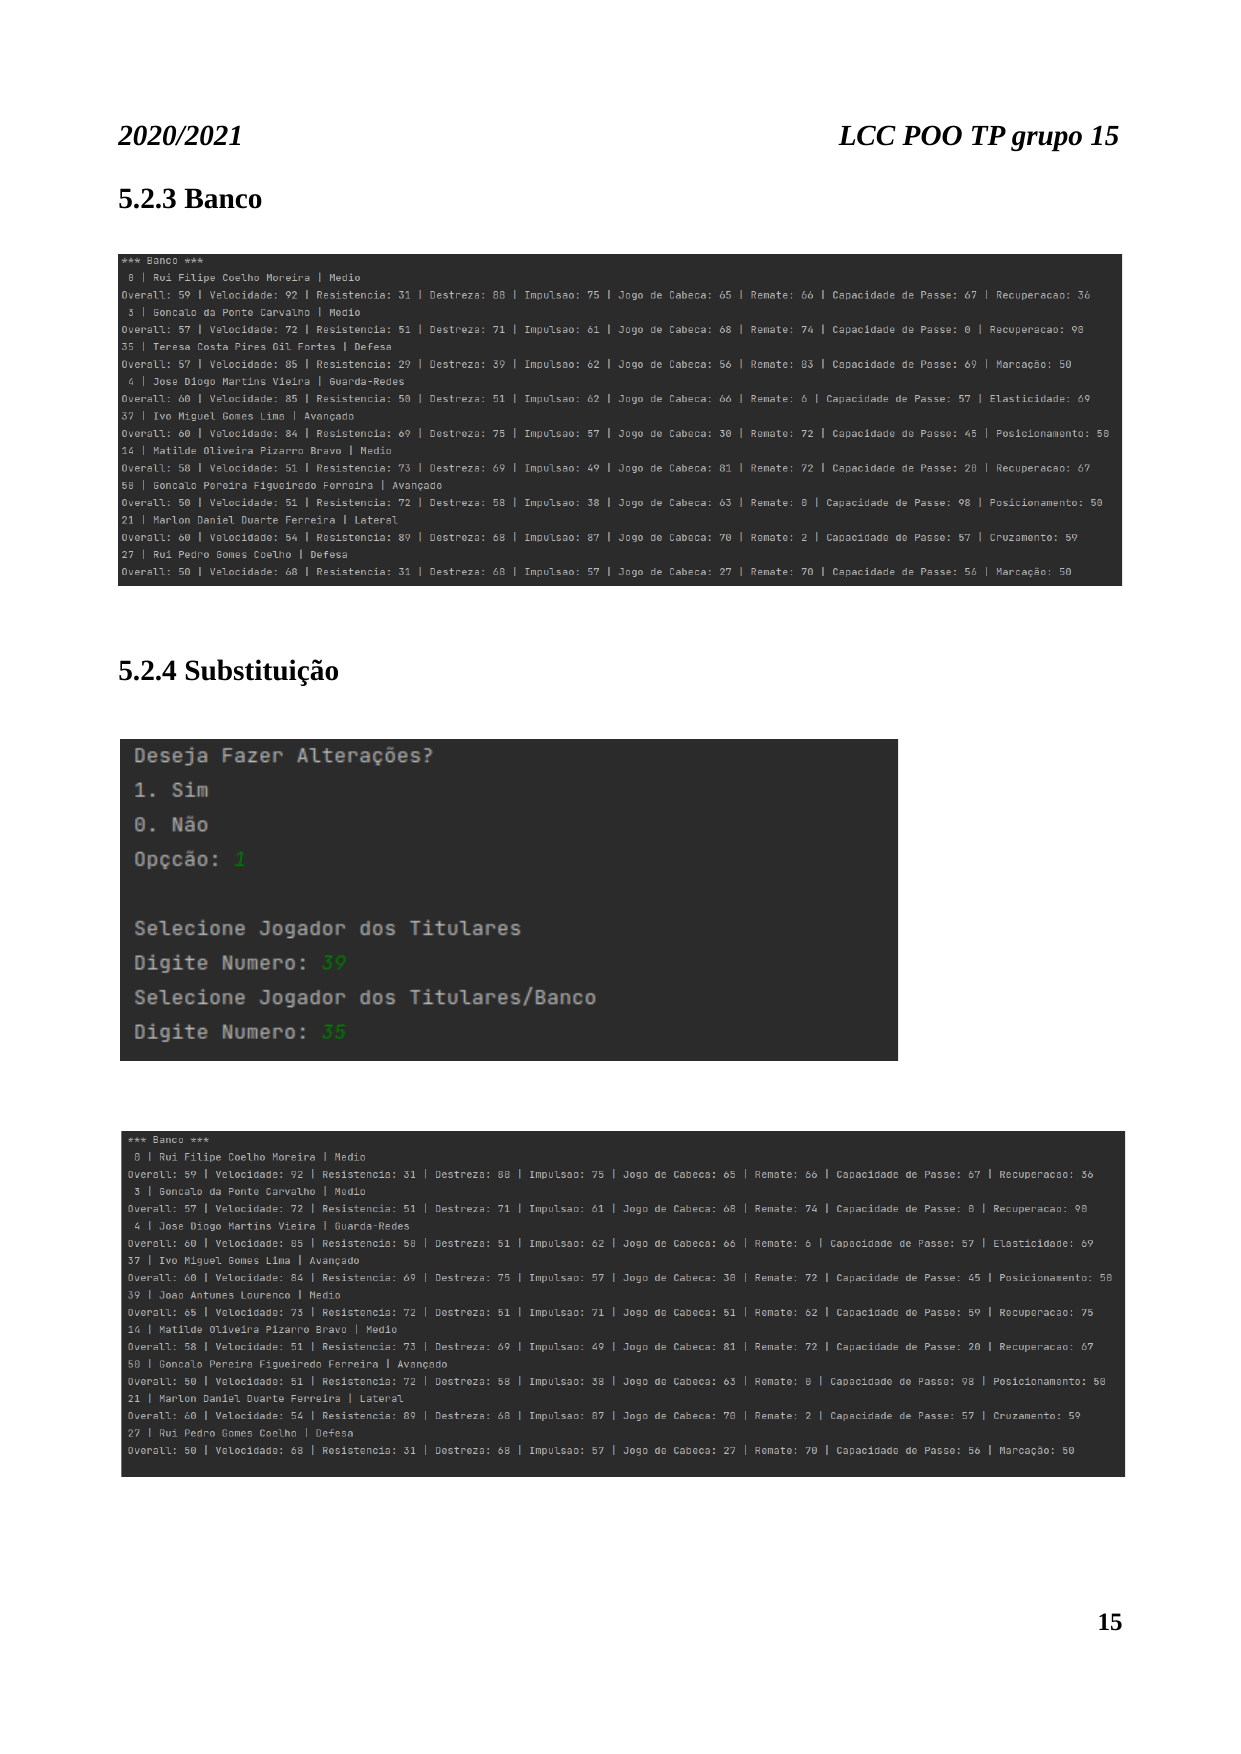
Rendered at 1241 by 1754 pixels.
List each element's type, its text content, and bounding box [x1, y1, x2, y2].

subtitle 5.2.3 Banco [118, 181, 1122, 215]
picture [118, 254, 1123, 586]
picture [121, 1131, 1126, 1477]
picture [120, 739, 899, 1061]
subtitle 5.2.4 Substituição [118, 652, 1122, 686]
